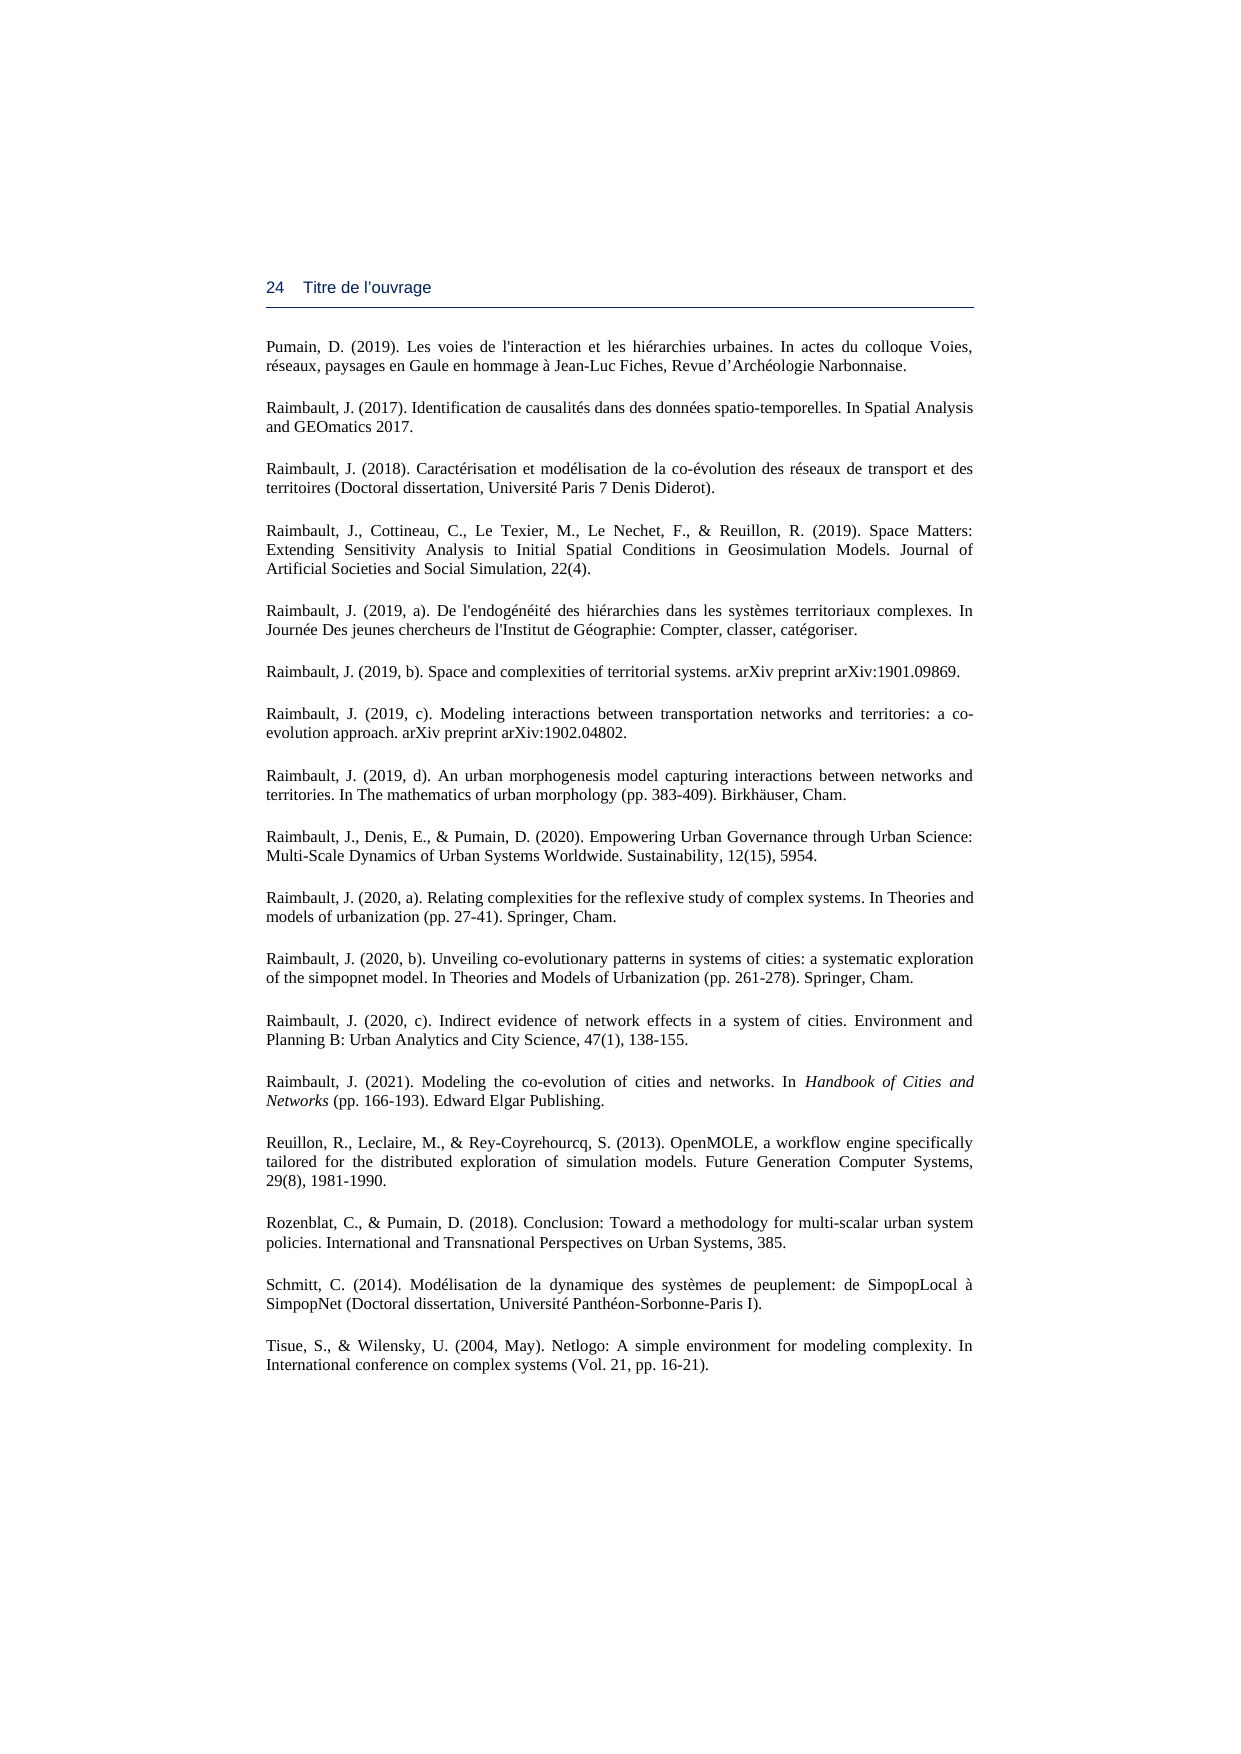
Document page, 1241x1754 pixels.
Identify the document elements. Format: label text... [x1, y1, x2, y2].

text Tisue, S., & Wilensky, U. (2004, May). Netlogo: A simple environment for modeling complexity. In International conference on complex systems (Vol. 21, pp. 16-21). [266, 1336, 974, 1374]
text Raimbault, J. (2018). Caractérisation et modélisation de la co-évolution des réseaux de transport et des territoires (Doctoral dissertation, Université Paris 7 Denis Diderot). [266, 459, 974, 497]
text Raimbault, J. (2017). Identification de causalités dans des données spatio-temporelles. In Spatial Analysis and GEOmatics 2017. [266, 398, 974, 436]
text Raimbault, J. (2020, b). Unveiling co-evolutionary patterns in systems of cities: a systematic exploration of the simpopnet model. In Theories and Models of Urbanization (pp. 261-278). Springer, Cham. [266, 949, 974, 987]
text Reuillon, R., Leclaire, M., & Rey-Coyrehourcq, S. (2013). OpenMOLE, a workflow engine specifically tailored for the distributed exploration of simulation models. Future Generation Computer Systems, 29(8), 1981-1990. [266, 1133, 974, 1190]
text Raimbault, J. (2021). Modeling the co-evolution of cities and networks. In Handbook of Cities and Networks (pp. 166-193). Edward Elgar Publishing. [266, 1072, 974, 1110]
text Schmitt, C. (2014). Modélisation de la dynamique des systèmes de peuplement: de SimpopLocal à SimpopNet (Doctoral dissertation, Université Panthéon-Sorbonne-Paris I). [266, 1274, 974, 1313]
text Raimbault, J. (2020, c). Indirect evidence of network effects in a system of cities. Environment and Planning B: Urban Analytics and City Science, 47(1), 138-155. [266, 1010, 974, 1049]
text Raimbault, J. (2019, a). De l'endogénéité des hiérarchies dans les systèmes territoriaux complexes. In Journée Des jeunes chercheurs de l'Institut de Géographie: Compter, classer, catégoriser. [266, 601, 974, 639]
text Raimbault, J., Denis, E., & Pumain, D. (2020). Empowering Urban Governance through Urban Science: Multi-Scale Dynamics of Urban Systems Worldwide. Sustainability, 12(15), 5954. [266, 827, 974, 865]
text Raimbault, J. (2020, a). Relating complexities for the reflexive study of complex systems. In Theories and models of urbanization (pp. 27-41). Springer, Cham. [266, 888, 974, 926]
text Raimbault, J., Cottineau, C., Le Texier, M., Le Nechet, F., & Reuillon, R. (2019). Space Matters: Extending Sensitivity Analysis to Initial Spatial Conditions in Geosimulation Models. Journal of Artificial Societies and Social Simulation, 22(4). [266, 520, 974, 578]
text Raimbault, J. (2019, b). Space and complexities of territorial systems. arXiv preprint arXiv:1901.09869. [266, 662, 974, 681]
text Rozenblat, C., & Pumain, D. (2018). Conclusion: Toward a methodology for multi-scalar urban system policies. International and Transnational Perspectives on Urban Systems, 385. [266, 1213, 974, 1252]
text Pumain, D. (2019). Les voies de l'interaction et les hiérarchies urbaines. In actes du colloque Voies, réseaux, paysages en Gaule en hommage à Jean-Luc Fiches, Revue d’Archéologie Narbonnaise. [266, 337, 974, 375]
text Raimbault, J. (2019, c). Modeling interactions between transportation networks and territories: a co-evolution approach. arXiv preprint arXiv:1902.04802. [266, 704, 974, 742]
text Raimbault, J. (2019, d). An urban morphogenesis model capturing interactions between networks and territories. In The mathematics of urban morphology (pp. 383-409). Birkhäuser, Cham. [266, 765, 974, 804]
